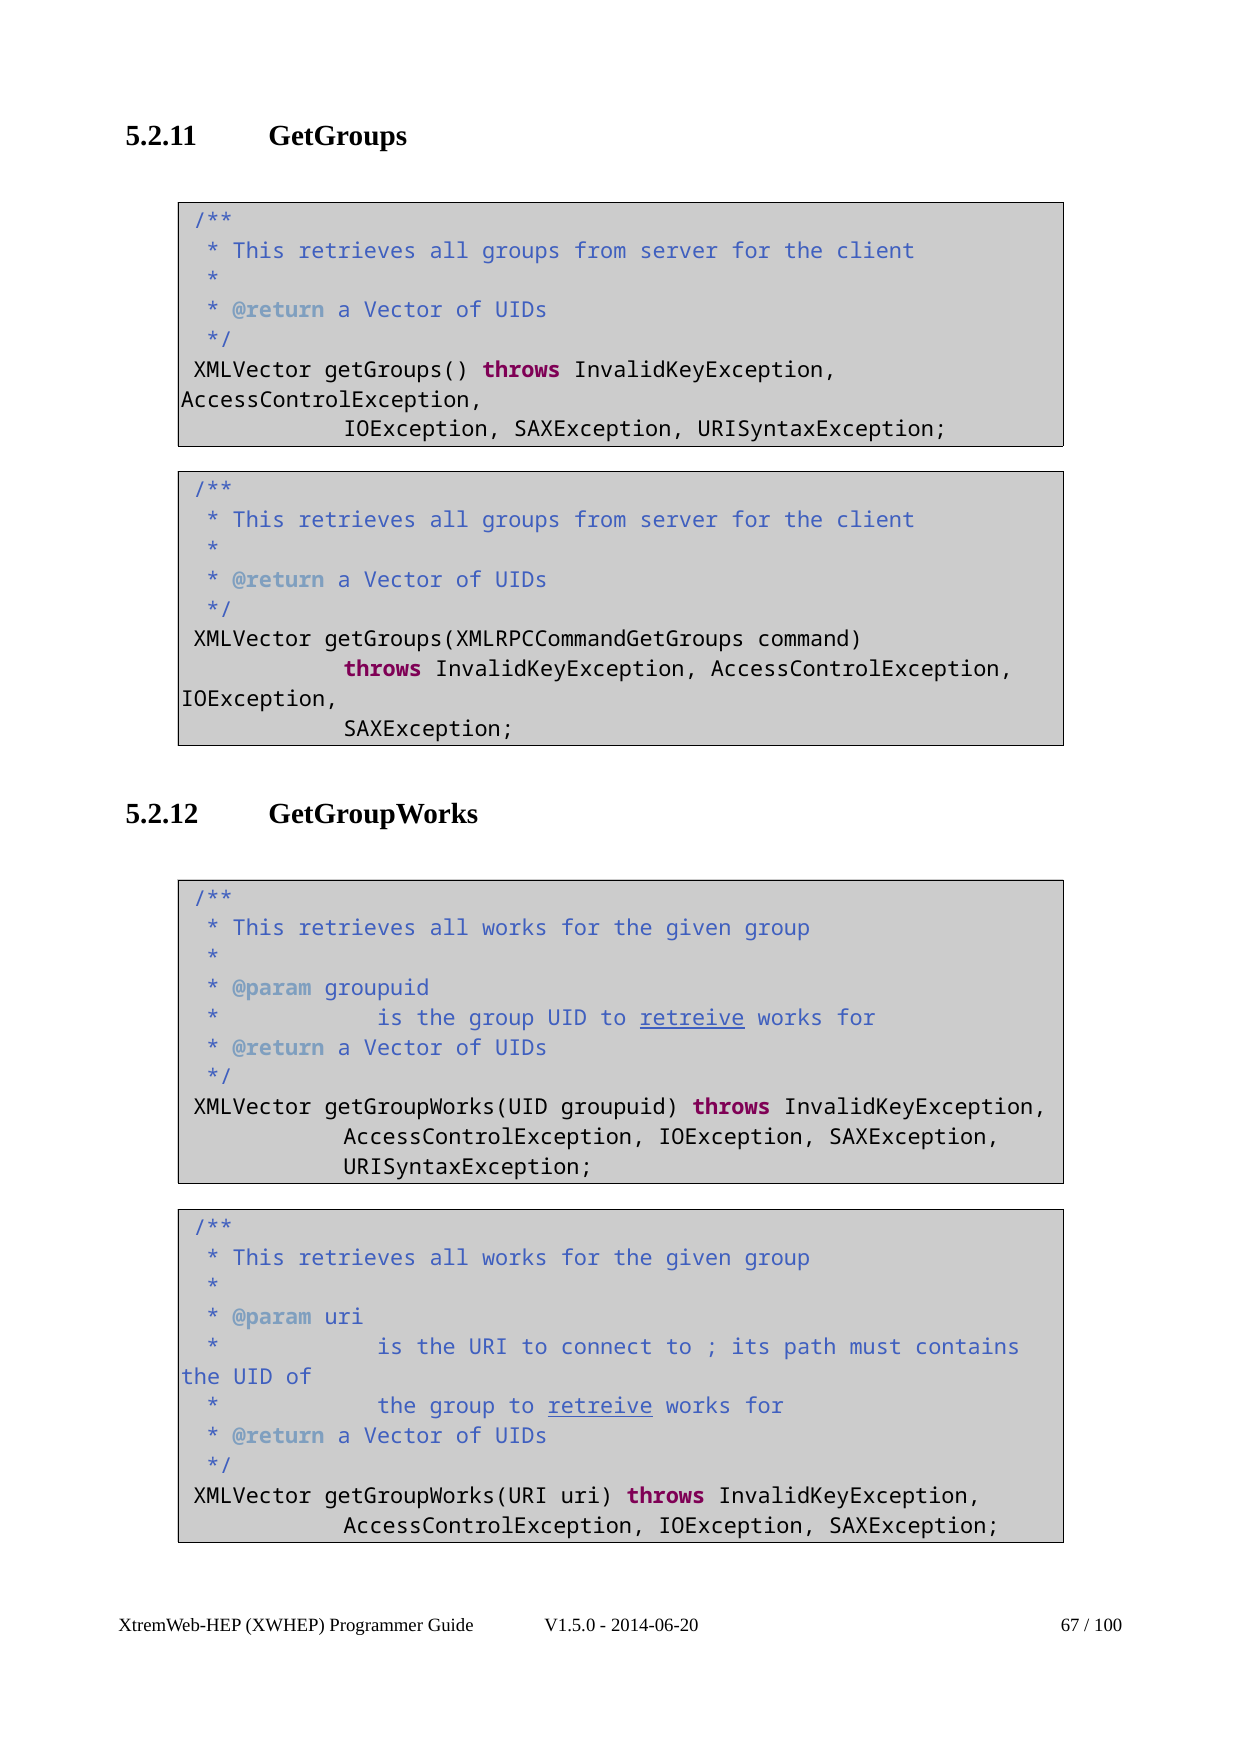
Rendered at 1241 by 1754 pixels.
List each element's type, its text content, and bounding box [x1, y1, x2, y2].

text * This retrieves all groups from server for the client [179, 232, 1063, 261]
text AccessControlException, IOException, SAXException; [179, 1507, 1063, 1542]
text */ [179, 1058, 1063, 1088]
text * @return a Vector of UIDs [179, 1417, 1063, 1447]
subtitle GetGroupWorks [118, 796, 1122, 829]
text * [179, 531, 1063, 561]
text URISyntaxException; [179, 1148, 1063, 1183]
text * the group to retreive works for [179, 1387, 1063, 1417]
text XMLVector getGroupWorks(UID groupuid) throws InvalidKeyException, [179, 1088, 1063, 1118]
text * @param uri [179, 1298, 1063, 1328]
text AccessControlException, IOException, SAXException, [179, 1118, 1063, 1148]
text /** [179, 881, 1063, 909]
text * is the group UID to retreive works for [179, 999, 1063, 1028]
text */ [179, 591, 1063, 620]
text */ [179, 321, 1063, 351]
text * [179, 1268, 1063, 1298]
text throws InvalidKeyException, AccessControlException, IOException, [179, 650, 1063, 710]
text * [179, 939, 1063, 969]
text * This retrieves all works for the given group [179, 1238, 1063, 1268]
text XMLVector getGroupWorks(URI uri) throws InvalidKeyException, [179, 1477, 1063, 1507]
text * This retrieves all groups from server for the client [179, 501, 1063, 531]
text */ [179, 1447, 1063, 1477]
text XMLVector getGroups() throws InvalidKeyException, AccessControlException, [179, 351, 1063, 410]
text SAXException; [179, 710, 1063, 745]
text XMLVector getGroups(XMLRPCCommandGetGroups command) [179, 620, 1063, 650]
text /** [179, 1210, 1063, 1238]
subtitle GetGroups [118, 118, 1122, 152]
text * @return a Vector of UIDs [179, 1028, 1063, 1058]
text /** [179, 472, 1063, 501]
text * [179, 261, 1063, 291]
text /** [179, 203, 1063, 232]
text * @param groupuid [179, 969, 1063, 999]
text * This retrieves all works for the given group [179, 909, 1063, 939]
text * is the URI to connect to ; its path must contains the UID of [179, 1328, 1063, 1387]
text * @return a Vector of UIDs [179, 291, 1063, 321]
text IOException, SAXException, URISyntaxException; [179, 410, 1063, 446]
text * @return a Vector of UIDs [179, 561, 1063, 591]
